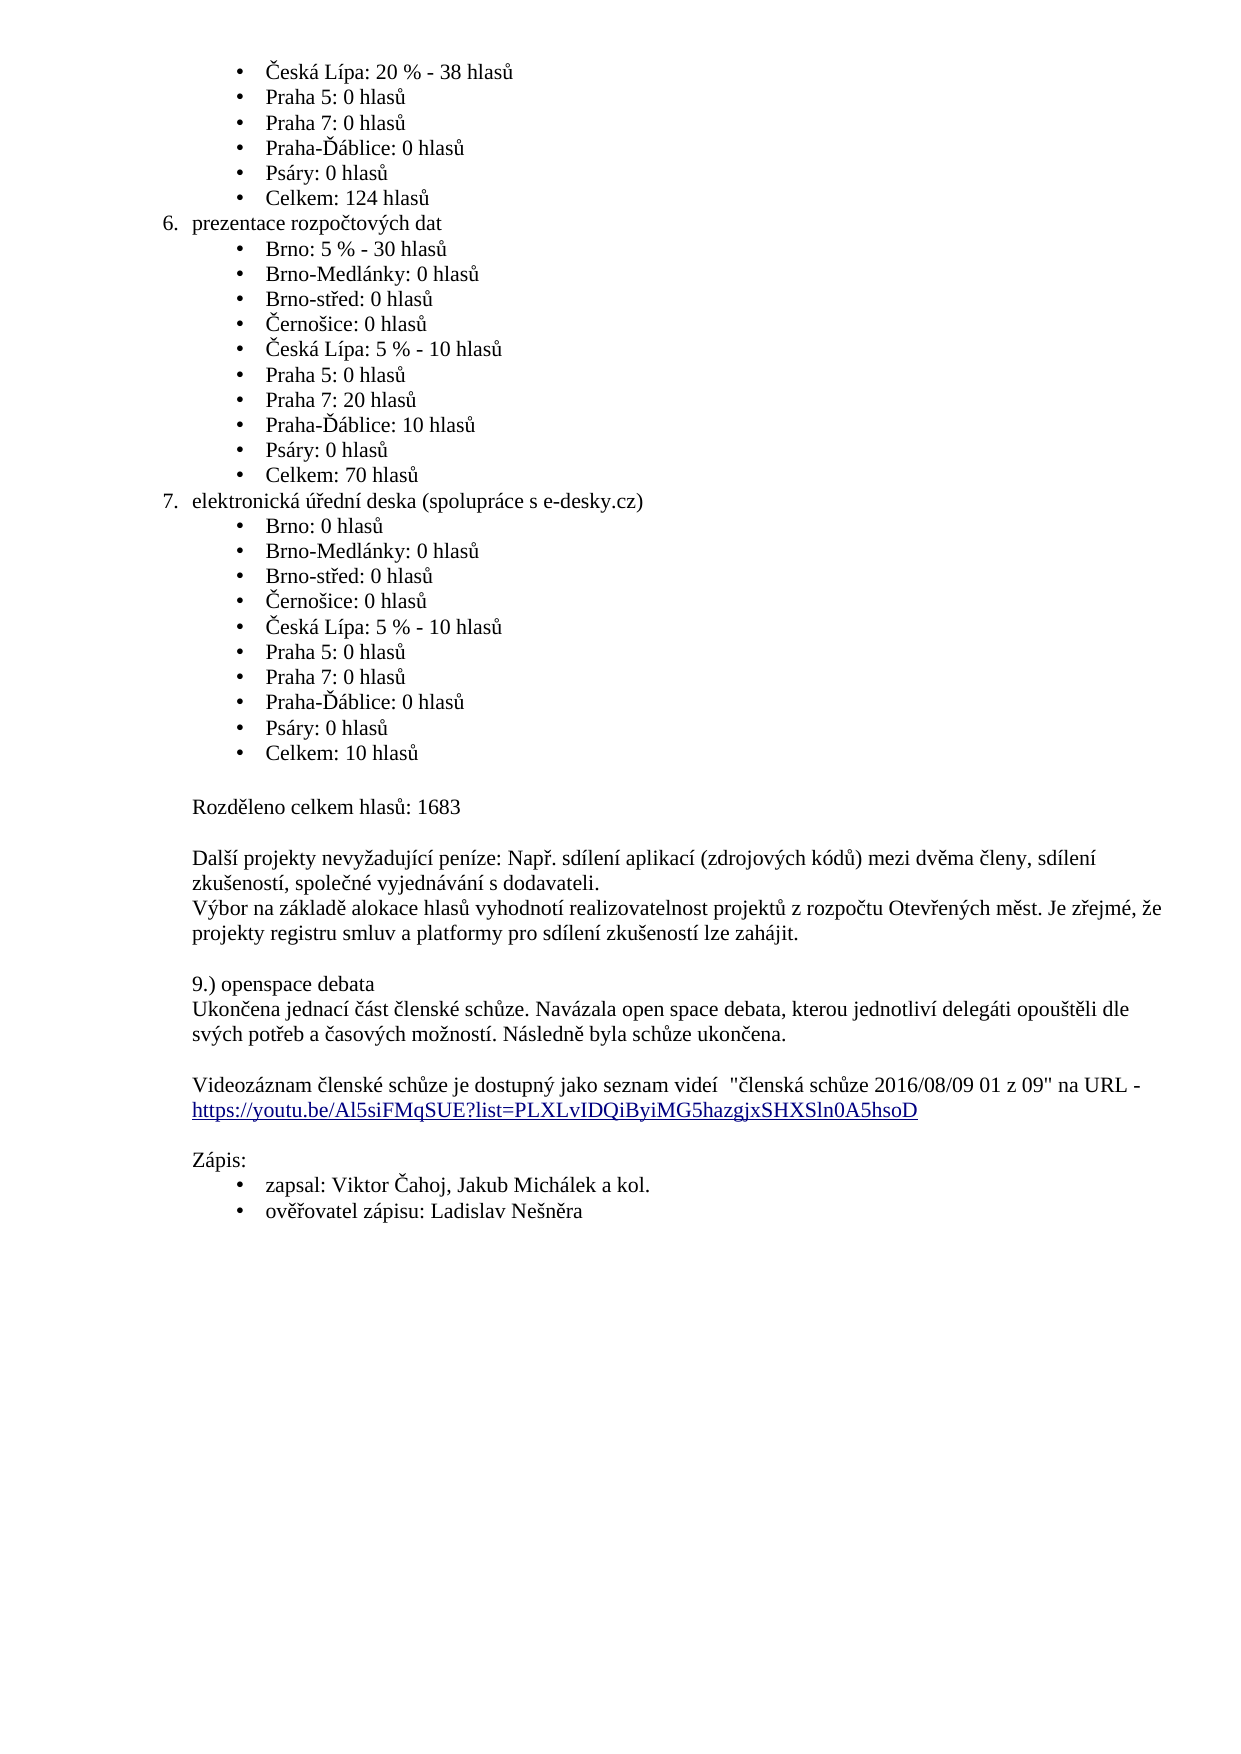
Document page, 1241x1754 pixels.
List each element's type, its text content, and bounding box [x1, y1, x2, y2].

list Praha 7: 0 hlasů [236, 109, 1181, 135]
list Psáry: 0 hlasů [236, 714, 1181, 740]
list Praha-Ďáblice: 0 hlasů [236, 689, 1181, 714]
list Praha 5: 0 hlasů [236, 84, 1181, 109]
list elektronická úřední deska (spolupráce s e-desky.cz) [162, 488, 1181, 513]
list Praha 7: 20 hlasů [236, 387, 1181, 412]
list Brno: 0 hlasů [236, 513, 1181, 538]
list Psáry: 0 hlasů [236, 160, 1181, 185]
list Praha 5: 0 hlasů [236, 639, 1181, 664]
list Černošice: 0 hlasů [236, 311, 1181, 336]
list Celkem: 70 hlasů [236, 462, 1181, 488]
list Brno-střed: 0 hlasů [236, 563, 1181, 588]
list Praha-Ďáblice: 10 hlasů [236, 412, 1181, 437]
list Praha 7: 0 hlasů [236, 664, 1181, 689]
list prezentace rozpočtových dat [162, 210, 1181, 236]
list Rozděleno celkem hlasů: 1683 Další projekty nevyžadující peníze: Např. sdílení aplikací (zdrojových kódů) mezi dvěma členy, sdílení zkušeností, společné vyjednávání s dodavateli. Výbor na základě alokace hlasů vyhodnotí realizovatelnost projektů z rozpočtu Otevřených měst. Je zřejmé, že projekty registru smluv a platformy pro sdílení zkušeností lze zahájit. 9.) openspace debata Ukončena jednací část členské schůze. Navázala open space debata, kterou jednotliví delegáti opouštěli dle svých potřeb a časových možností. Následně byla schůze ukončena. Videozáznam členské schůze je dostupný jako seznam videí "členská schůze 2016/08/09 01 z 09" na URL - https://youtu.be/Al5siFMqSUE?list=PLXLvIDQiByiMG5hazgjxSHXSln0A5hsoD Zápis: [162, 794, 1181, 1172]
list Česká Lípa: 20 % - 38 hlasů [236, 59, 1181, 84]
list Brno-Medlánky: 0 hlasů [236, 261, 1181, 286]
list Praha 5: 0 hlasů [236, 362, 1181, 387]
list Celkem: 10 hlasů [236, 740, 1181, 765]
list Česká Lípa: 5 % - 10 hlasů [236, 336, 1181, 362]
list Praha-Ďáblice: 0 hlasů [236, 135, 1181, 160]
list Brno-Medlánky: 0 hlasů [236, 538, 1181, 563]
list Černošice: 0 hlasů [236, 588, 1181, 614]
list Psáry: 0 hlasů [236, 437, 1181, 462]
list Česká Lípa: 5 % - 10 hlasů [236, 614, 1181, 639]
list Brno: 5 % - 30 hlasů [236, 236, 1181, 261]
list zapsal: Viktor Čahoj, Jakub Michálek a kol. [236, 1172, 1181, 1198]
list ověřovatel zápisu: Ladislav Nešněra [236, 1198, 1181, 1223]
list Celkem: 124 hlasů [236, 185, 1181, 210]
list Brno-střed: 0 hlasů [236, 286, 1181, 311]
